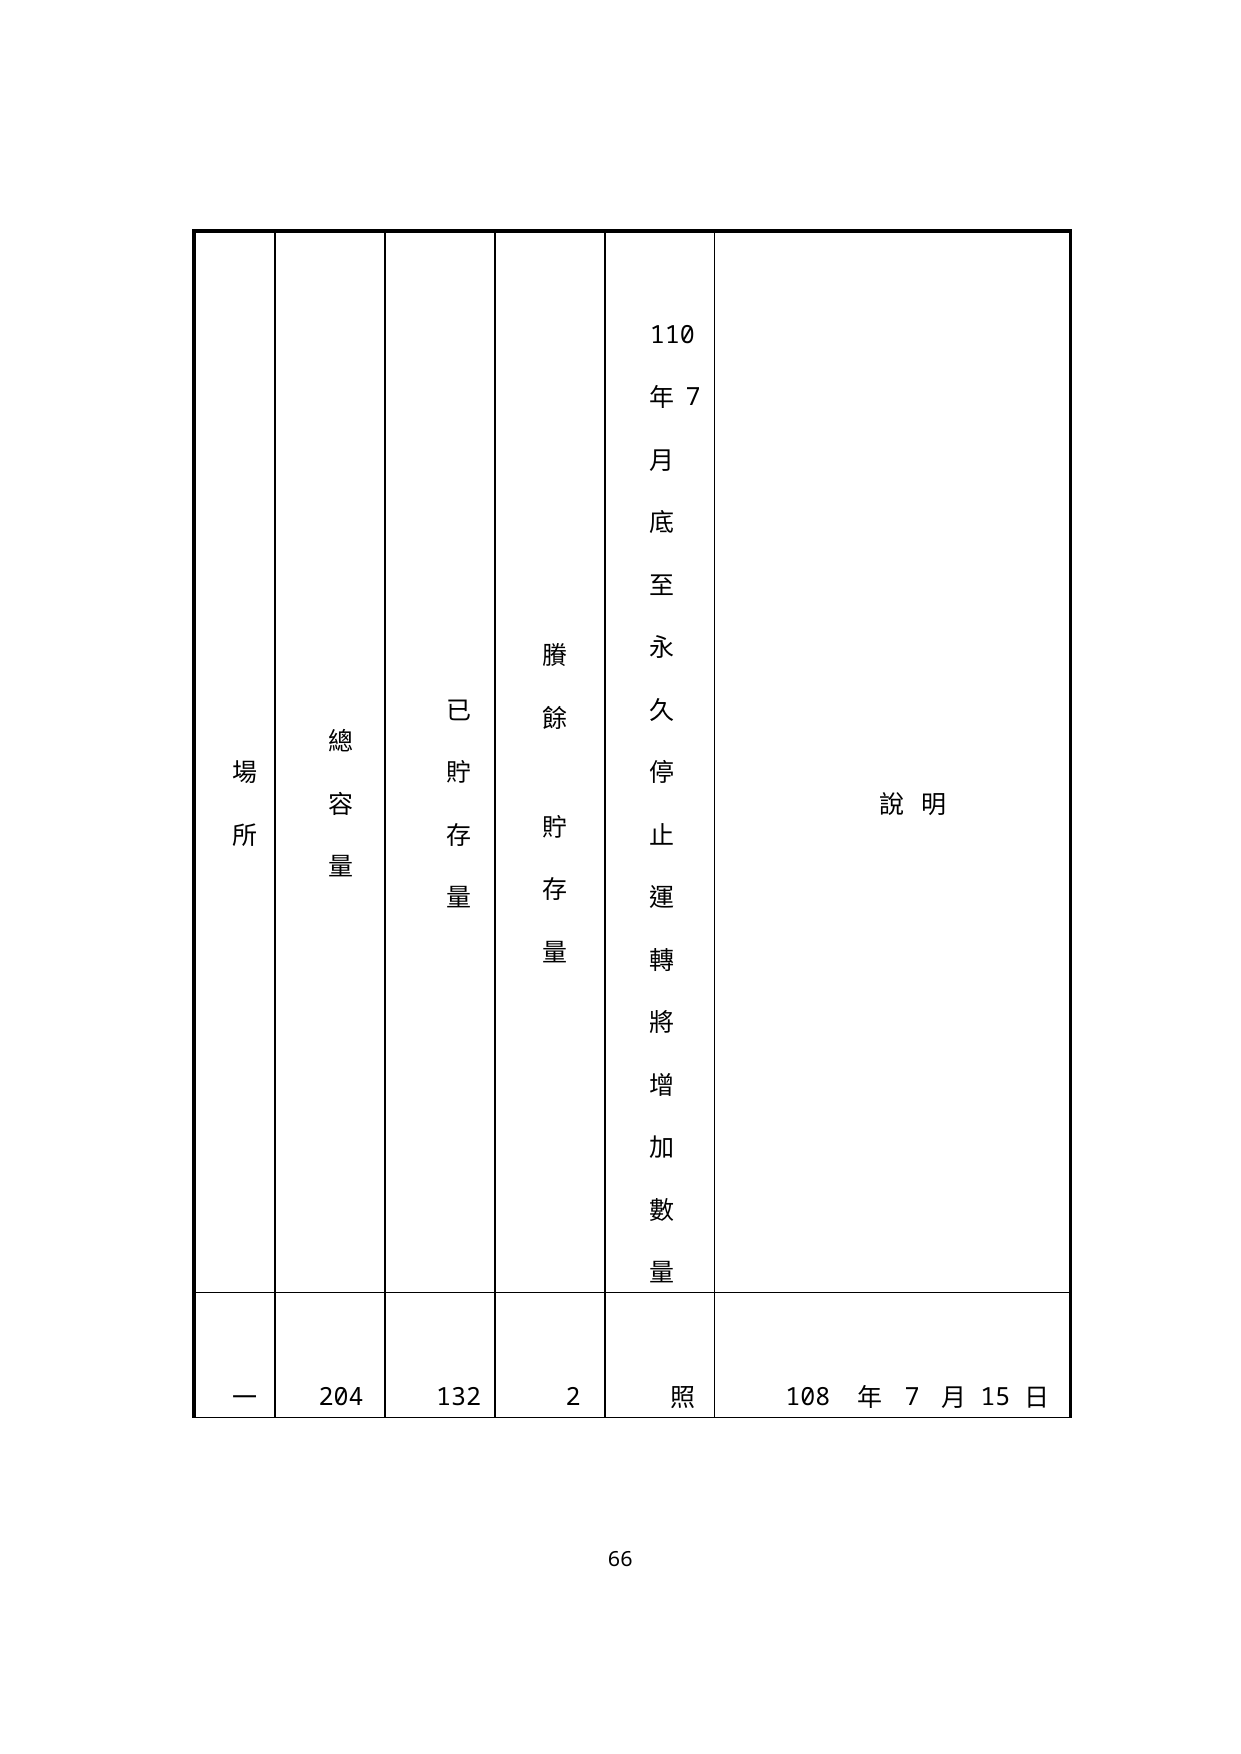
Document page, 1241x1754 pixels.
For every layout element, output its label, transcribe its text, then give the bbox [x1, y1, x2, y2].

table_cell 108年7月15日 [715, 1293, 1069, 1417]
table_header 賸餘 貯存量 [496, 233, 604, 1292]
table_cell 132 [386, 1293, 494, 1417]
table_header 場所 [196, 233, 274, 1292]
table_header 說明 [715, 233, 1069, 1292]
table_cell 照 [606, 1293, 714, 1417]
table_header 已貯存量 [386, 233, 494, 1292]
table_header 110年7月底至永久停止運轉將增加數量 [606, 233, 714, 1292]
table_cell 2 [496, 1293, 604, 1417]
table_cell 一 [196, 1293, 274, 1417]
table_cell 204 [276, 1293, 384, 1417]
table_header 總容量 [276, 233, 384, 1292]
